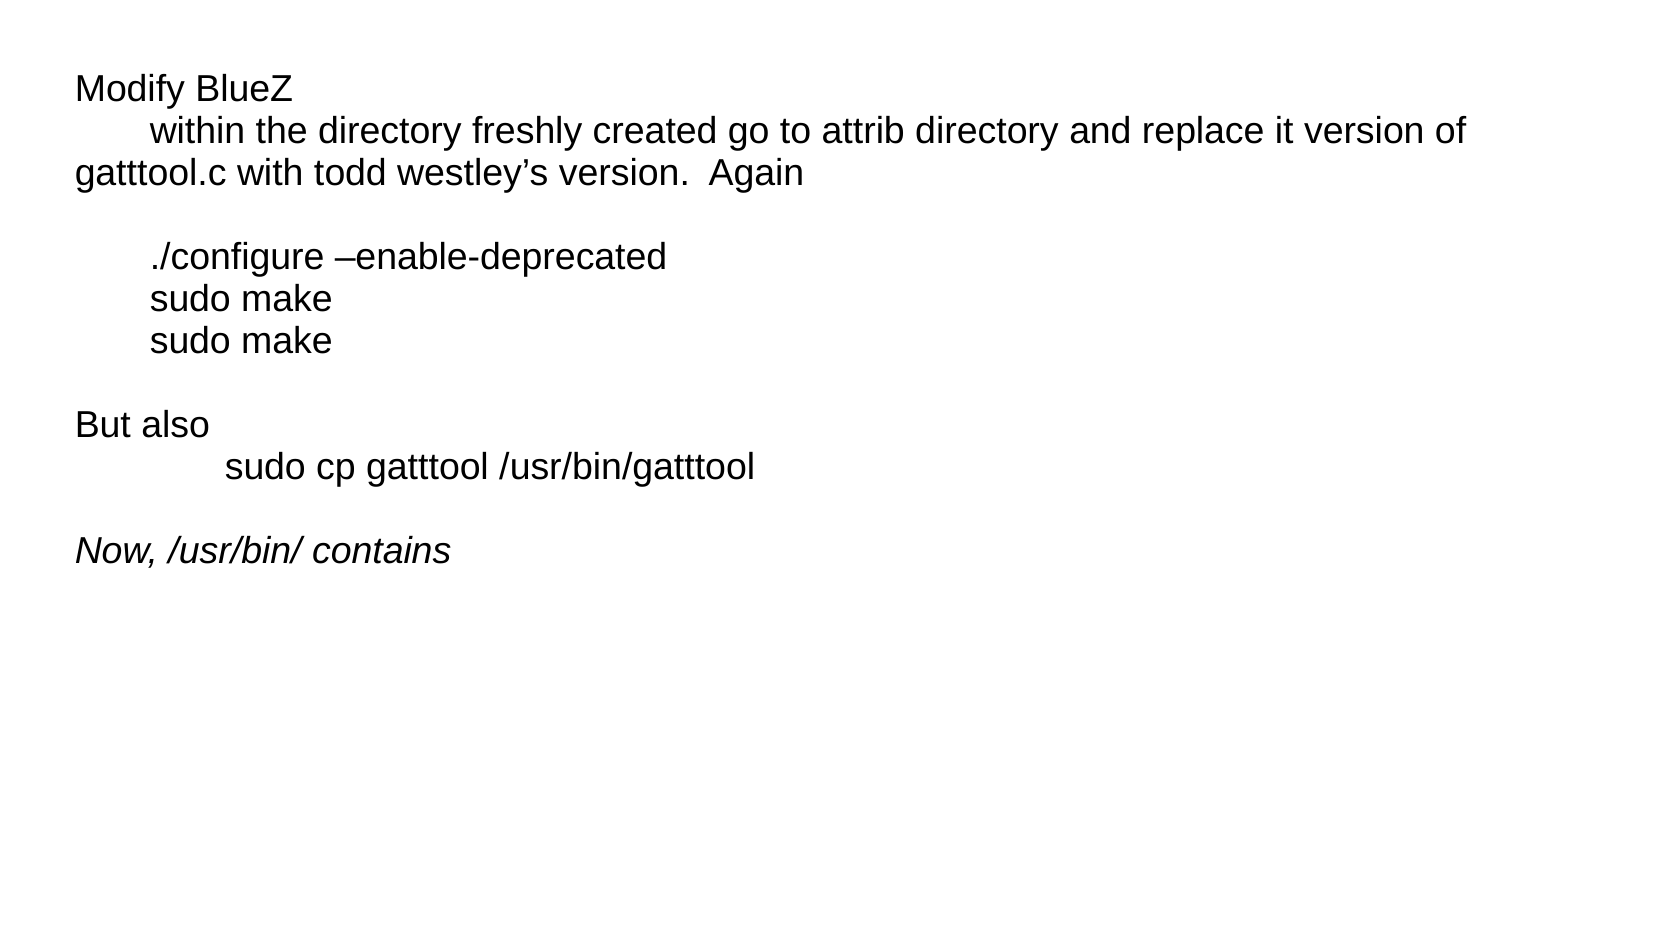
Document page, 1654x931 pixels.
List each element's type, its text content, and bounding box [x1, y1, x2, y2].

text_box Modify BlueZ within the directory freshly created go to attrib directory and replace it version of gatttool.c with todd westley’s version. Again ./configure –enable-deprecated sudo make sudo make But also sudo cp gatttool /usr/bin/gatttool Now, /usr/bin/ contains [60, 60, 1606, 579]
